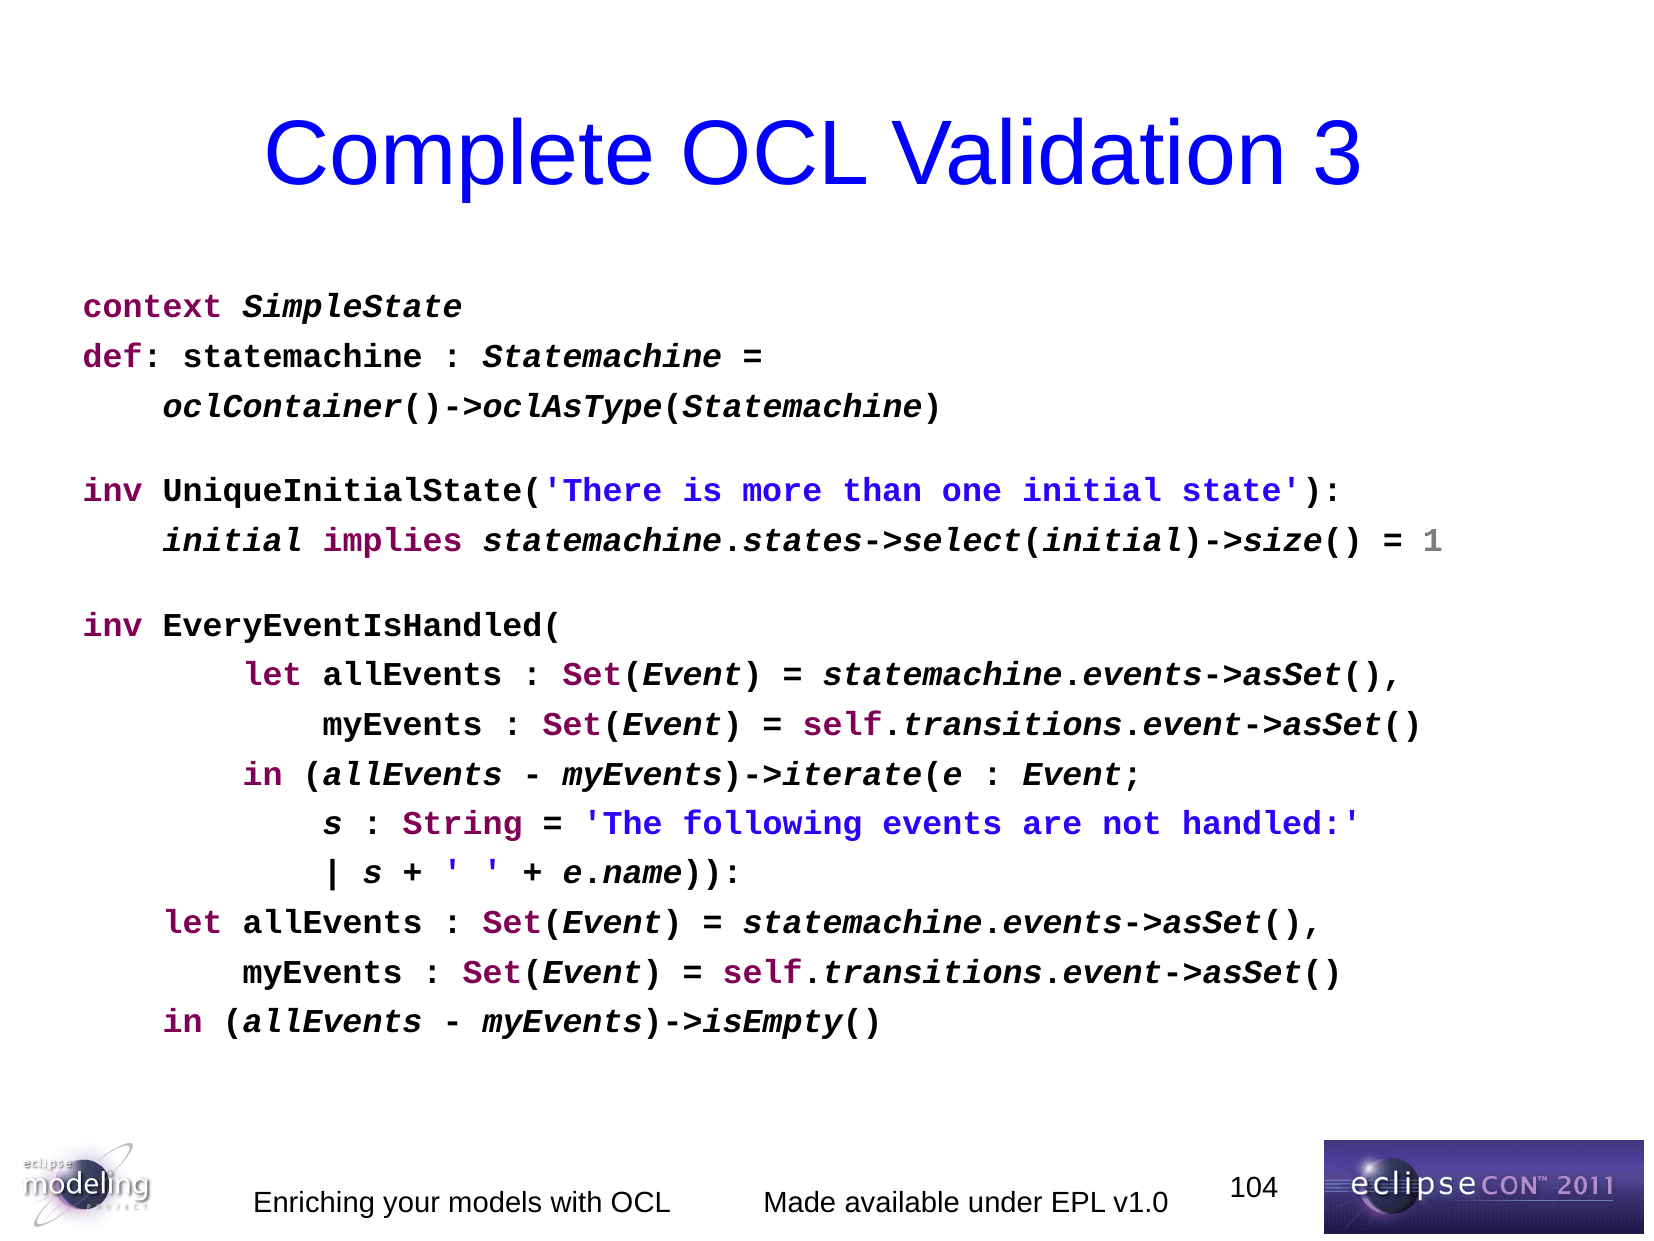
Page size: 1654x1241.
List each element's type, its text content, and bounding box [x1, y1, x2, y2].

picture [1324, 1140, 1644, 1234]
picture [9, 1136, 156, 1235]
title Complete OCL Validation 3 [82, 56, 1571, 250]
list context SimpleState def: statemachine : Statemachine = oclContainer()->oclAsType(Statemachine) inv UniqueInitialState('There is more than one initial state'): initial implies statemachine.states->select(initial)->size() = 1 inv EveryEventIsHandled( let allEvents : Set(Event) = statemachine.events->asSet(), myEvents : Set(Event) = self.transitions.event->asSet() in (allEvents - myEvents)->iterate(e : Event; s : String = 'The following events are not handled:' | s + ' ' + e.name)): let allEvents : Set(Event) = statemachine.events->asSet(), myEvents : Set(Event) = self.transitions.event->asSet() in (allEvents - myEvents)->isEmpty() [82, 290, 1571, 1094]
